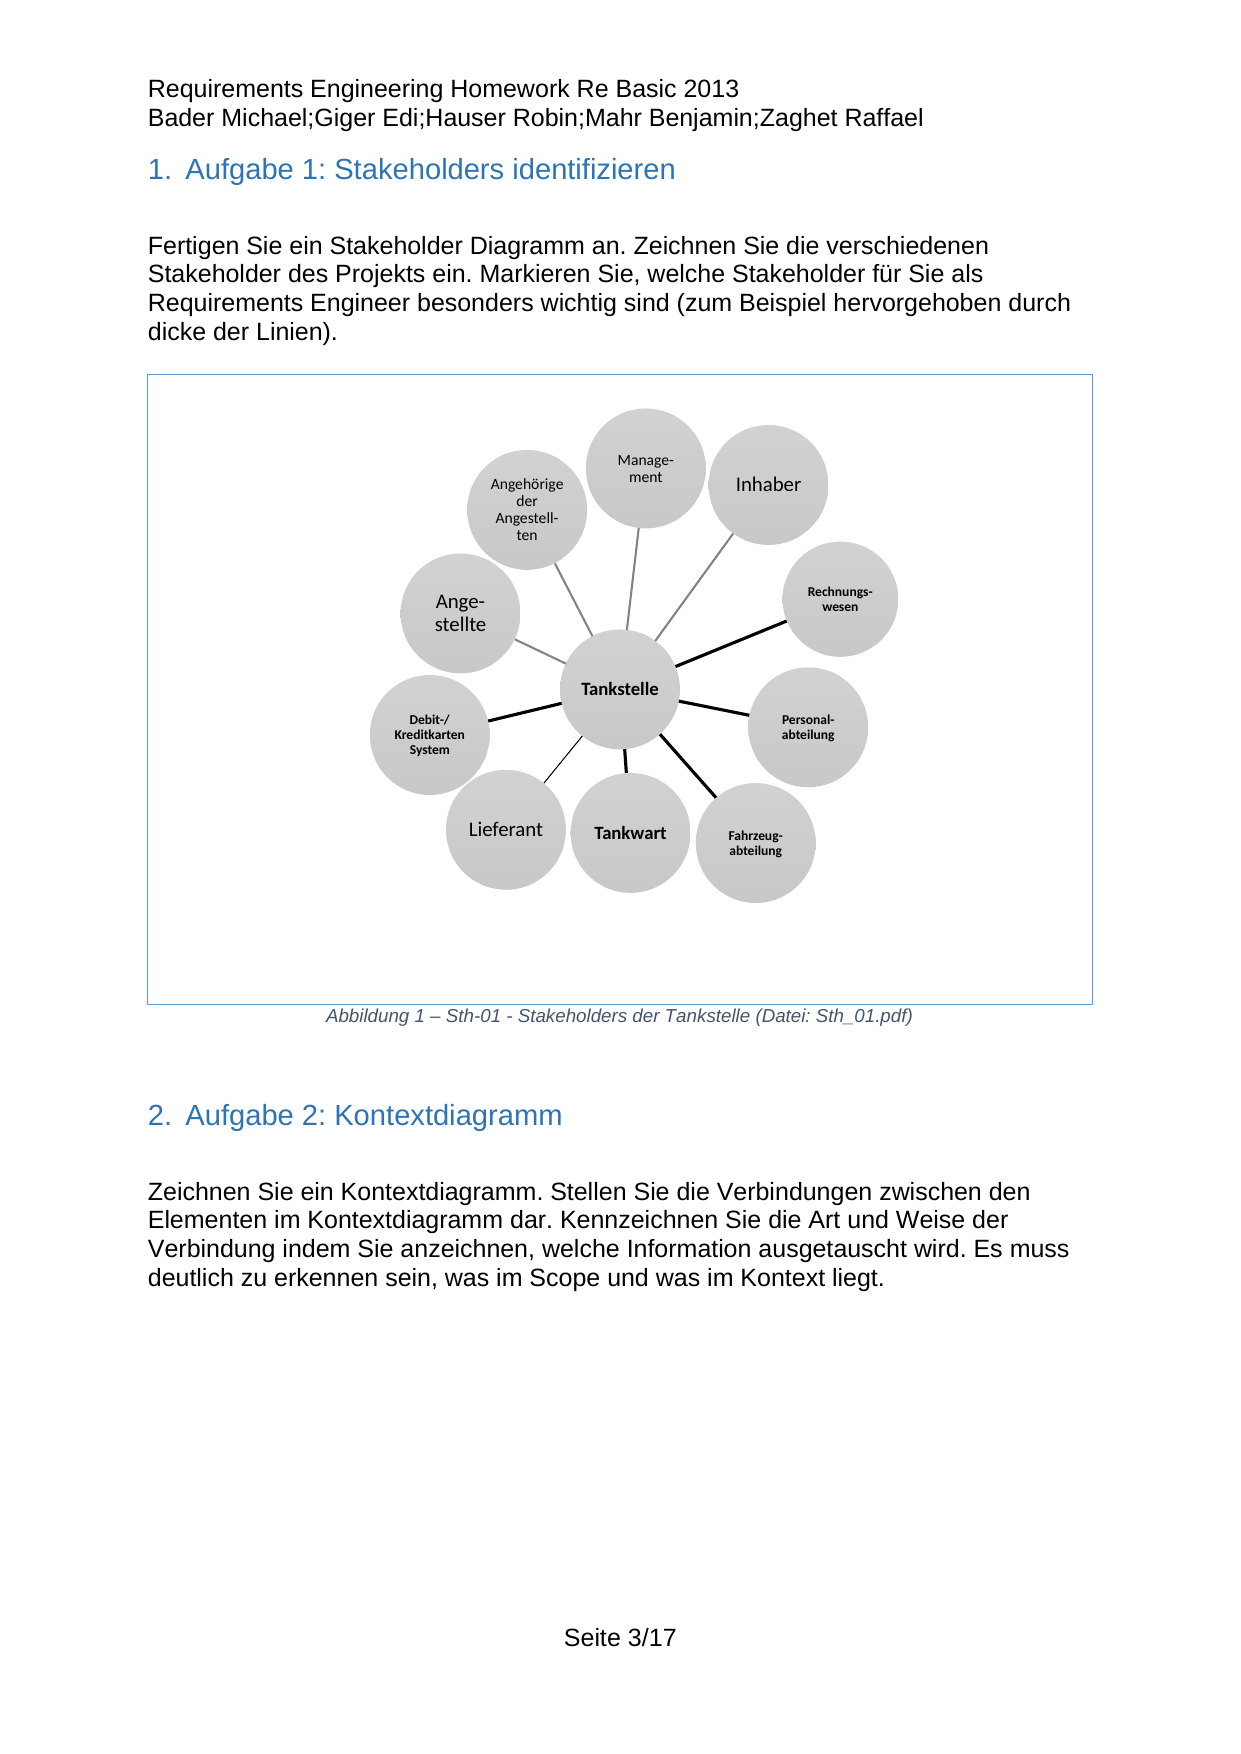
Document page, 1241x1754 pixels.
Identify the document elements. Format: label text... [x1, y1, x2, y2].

text Fertigen Sie ein Stakeholder Diagramm an. Zeichnen Sie die verschiedenen Stakeholder des Projekts ein. Markieren Sie, welche Stakeholder für Sie als Requirements Engineer besonders wichtig sind (zum Beispiel hervorgehoben durch dicke der Linien). [148, 231, 1093, 346]
text Zeichnen Sie ein Kontextdiagramm. Stellen Sie die Verbindungen zwischen den Elementen im Kontextdiagramm dar. Kennzeichnen Sie die Art und Weise der Verbindung indem Sie anzeichnen, welche Information ausgetauscht wird. Es muss deutlich zu erkennen sein, was im Scope und was im Kontext liegt. [148, 1177, 1093, 1292]
subtitle Aufgabe 2: Kontextdiagramm [148, 1098, 1093, 1131]
subtitle Aufgabe 1: Stakeholders identifizieren [148, 152, 1093, 185]
text Abbildung 1 – Sth-01 - Stakeholders der Tankstelle (Datei: Sth_01.pdf) [148, 1005, 1093, 1026]
